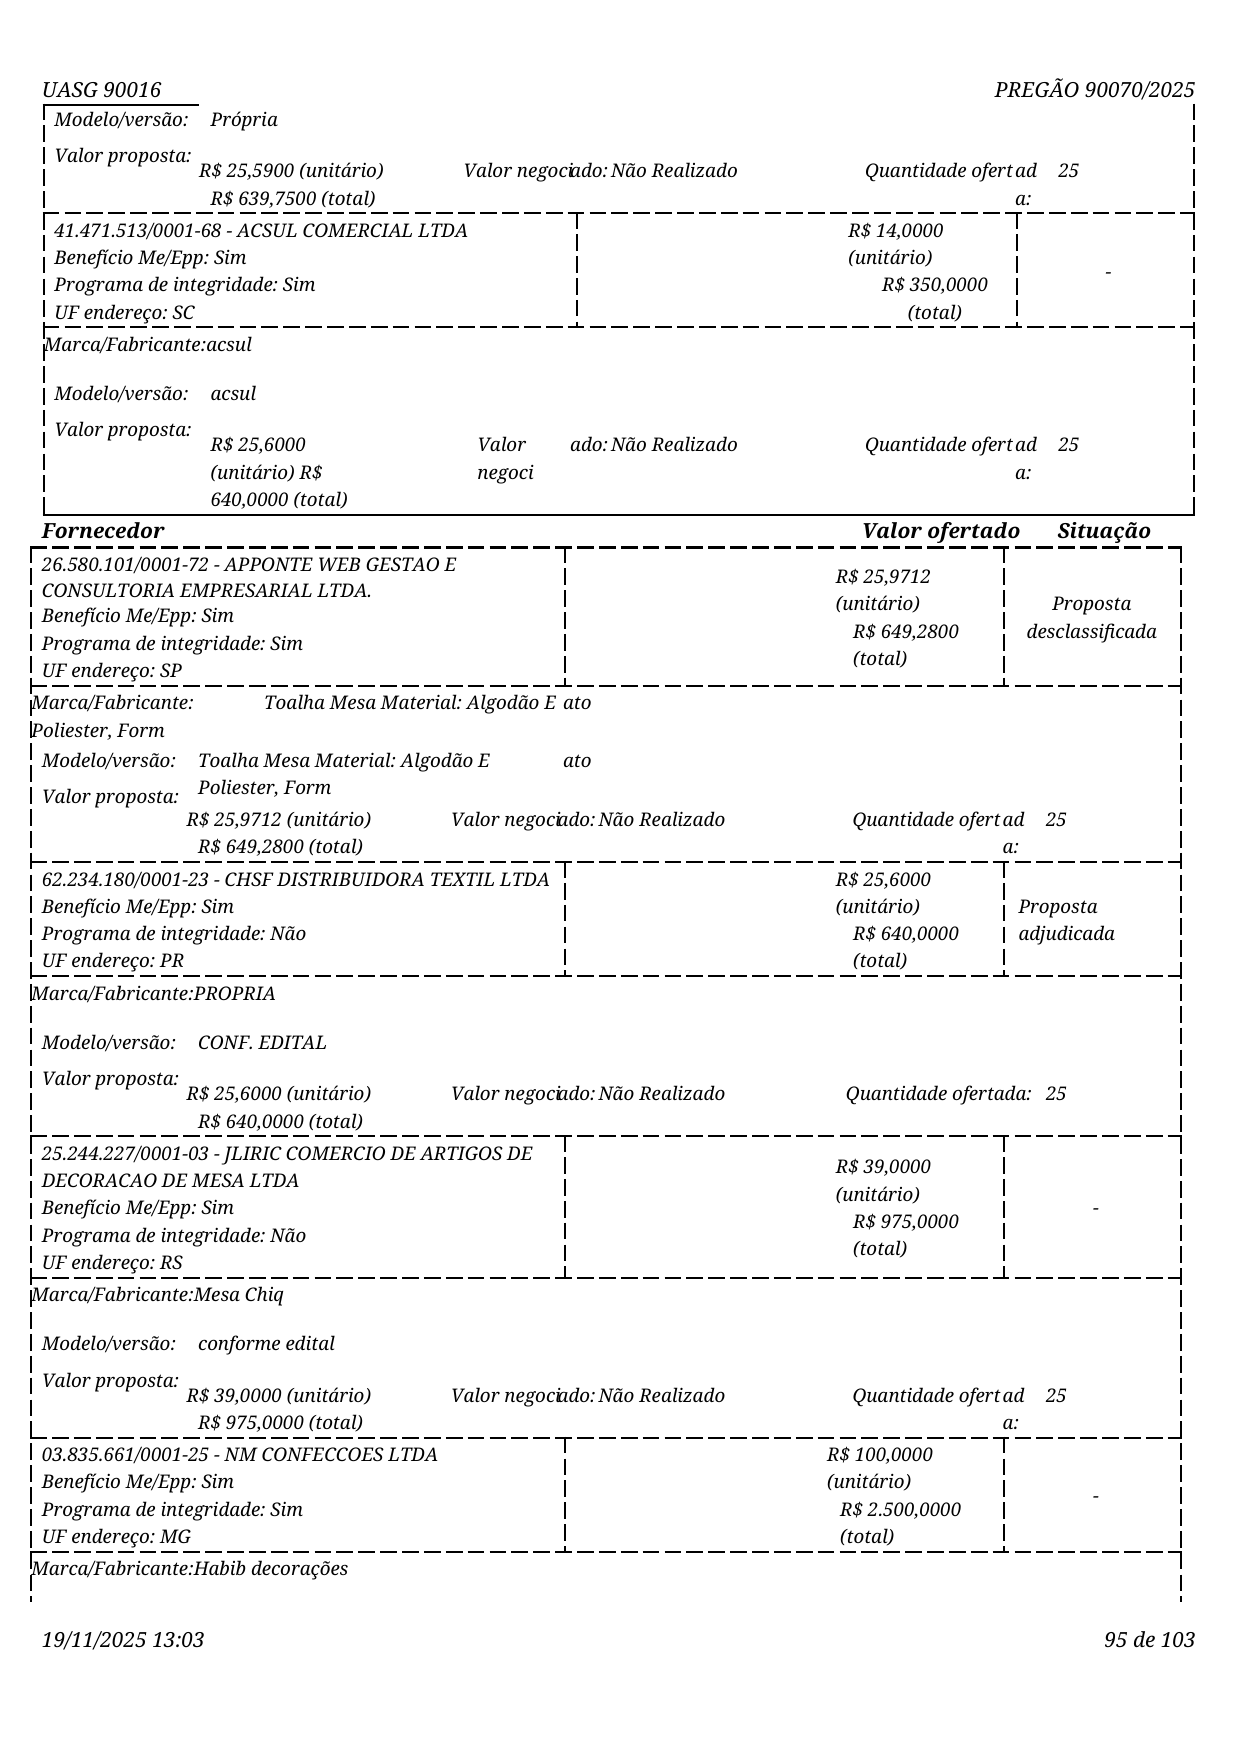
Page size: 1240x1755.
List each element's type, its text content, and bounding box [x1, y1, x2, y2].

table_cell [565, 1437, 827, 1551]
table_cell [1004, 685, 1181, 744]
table_cell Modelo/versão: Valor proposta: [44, 106, 199, 212]
table_cell R$ 25,5900 (unitário) Valor negoci R$ 639,7500 (total) [199, 153, 577, 212]
table_cell [1004, 1135, 1088, 1277]
table_cell [1101, 326, 1194, 378]
table_cell 25 [1035, 1377, 1088, 1437]
table_header Proposta desclassificada [1004, 546, 1181, 685]
table_cell 03.835.661/0001-25 - NM CONFECCOES LTDA Benefício Me/Epp: Sim Programa de integridade: Sim UF endereço: MG [31, 1437, 464, 1551]
table_cell [1088, 1277, 1181, 1328]
table_cell R$ 39,0000 (unitário) R$ 975,0000 (total) [827, 1135, 1004, 1277]
table_cell Quantidade ofert [848, 427, 1017, 514]
table_cell Quantidade ofert [827, 802, 1004, 861]
table_cell conforme edital [186, 1328, 564, 1377]
table_cell CONF. EDITAL [186, 1026, 564, 1076]
table_cell [565, 1135, 827, 1277]
table_cell [1101, 104, 1194, 153]
table_cell Quantidade ofert [827, 1377, 1004, 1437]
table_cell ato [565, 744, 827, 802]
table_cell Proposta adjudicada [1004, 861, 1181, 975]
table_cell [848, 378, 1017, 427]
table_cell [1088, 1377, 1181, 1437]
table_cell R$ 100,0000 (unitário) R$ 2.500,0000 (total) [827, 1437, 1004, 1551]
table_cell [827, 1328, 1004, 1377]
table_cell [1017, 104, 1101, 153]
table_cell Quantidade ofertada: [827, 1076, 1035, 1135]
table_header [565, 546, 827, 685]
table_cell ato [565, 685, 827, 744]
table_header 26.580.101/0001-72 - APPONTE WEB GESTAO E CONSULTORIA EMPRESARIAL LTDA. Benefício Me/Epp: Sim Programa de integridade: Sim UF endereço: SP [31, 546, 564, 685]
table_cell [1017, 212, 1101, 326]
table_cell R$ 25,6000 (unitário) R$ 640,0000 (total) [827, 861, 1004, 975]
table_cell [577, 326, 848, 378]
table_cell [465, 1437, 564, 1551]
table_cell [577, 378, 848, 427]
table_cell [477, 326, 577, 378]
table_cell ada: [1017, 153, 1048, 212]
table_cell 25 [1035, 802, 1181, 861]
table_cell Modelo/versão: Valor proposta: [31, 1328, 186, 1437]
table_cell ado: Não Realizado [565, 1076, 827, 1135]
text Fornecedor Valor ofertado Situação [42, 516, 1198, 544]
table_cell [1004, 1328, 1088, 1377]
table_cell [1017, 378, 1101, 427]
table_cell acsul [199, 378, 477, 427]
table_cell ada: [1017, 427, 1048, 514]
table_cell [827, 685, 1004, 744]
table_cell 62.234.180/0001-23 - CHSF DISTRIBUIDORA TEXTIL LTDA Benefício Me/Epp: Sim Programa de integridade: Não UF endereço: PR [31, 861, 564, 975]
table_cell [577, 104, 848, 153]
table_cell [848, 104, 1017, 153]
table_cell 25 [1048, 153, 1101, 212]
table_cell ada: [1004, 1377, 1035, 1437]
table_cell ado: Não Realizado [565, 1377, 827, 1437]
table_cell R$ 39,0000 (unitário) Valor negoci R$ 975,0000 (total) [186, 1377, 564, 1437]
table_cell [1088, 1328, 1181, 1377]
table_cell Toalha Mesa Material: Algodão E Poliester, Form [186, 744, 564, 802]
table_cell Marca/Fabricante: Toalha Mesa Material: Algodão E Poliester, Form [31, 685, 564, 744]
table_cell [1004, 1277, 1088, 1328]
table_cell R$ 25,6000 (unitário) R$ 640,0000 (total) [199, 427, 477, 514]
table_cell Valor negoci [477, 427, 577, 514]
table_cell [565, 861, 827, 975]
table_cell [1004, 744, 1181, 802]
table_cell ado: Não Realizado [577, 427, 848, 514]
table_cell [577, 212, 848, 326]
table_cell R$ 25,6000 (unitário) Valor negoci R$ 640,0000 (total) [186, 1076, 564, 1135]
table_header R$ 25,9712 (unitário) R$ 649,2800 (total) [827, 546, 1004, 685]
table_cell [827, 1277, 1004, 1328]
table_cell [1004, 1437, 1088, 1551]
table_cell - [1088, 1437, 1181, 1551]
table_cell [477, 378, 577, 427]
table_cell [465, 1551, 564, 1602]
table_cell R$ 14,0000 (unitário) R$ 350,0000 (total) [848, 212, 1017, 326]
table_cell R$ 25,9712 (unitário) Valor negoci R$ 649,2800 (total) [186, 802, 564, 861]
table_cell ada: [1004, 802, 1035, 861]
table_cell [565, 1026, 827, 1076]
table_cell [565, 1328, 827, 1377]
table_cell [477, 212, 577, 326]
table_cell [1101, 153, 1194, 212]
table_cell Marca/Fabricante: PROPRIA [31, 975, 564, 1026]
table_cell [827, 975, 1181, 1026]
table_cell Marca/Fabricante: Mesa Chiq [31, 1277, 564, 1328]
table_cell Marca/Fabricante: acsul [44, 326, 477, 378]
table_cell Quantidade ofert [848, 153, 1017, 212]
table_cell Própria [199, 104, 577, 153]
table_cell [1017, 326, 1101, 378]
table_cell Modelo/versão: Valor proposta: [31, 744, 186, 861]
table_cell [827, 1551, 1004, 1602]
table_cell Modelo/versão: Valor proposta: [44, 378, 199, 514]
table_cell Modelo/versão: Valor proposta: [31, 1026, 186, 1135]
table_cell [827, 1026, 1181, 1076]
table_cell 25.244.227/0001-03 - JLIRIC COMERCIO DE ARTIGOS DE DECORACAO DE MESA LTDA Benefício Me/Epp: Sim Programa de integridade: Não UF endereço: RS [31, 1135, 564, 1277]
table_cell [827, 744, 1004, 802]
table_cell 25 [1048, 427, 1101, 514]
table_cell [1101, 427, 1194, 514]
table_cell [565, 1277, 827, 1328]
table_cell ado: Não Realizado [565, 802, 827, 861]
table_cell [565, 975, 827, 1026]
table_cell [565, 1551, 827, 1602]
table_cell 41.471.513/0001-68 - ACSUL COMERCIAL LTDA Benefício Me/Epp: Sim Programa de integridade: Sim UF endereço: SC [44, 212, 477, 326]
table_cell - [1101, 212, 1194, 326]
table_cell [1088, 1551, 1181, 1602]
table_cell ado: Não Realizado [577, 153, 848, 212]
table_cell [1004, 1551, 1088, 1602]
table_cell - [1088, 1135, 1181, 1277]
table_cell [848, 326, 1017, 378]
table_cell [1101, 378, 1194, 427]
table_cell Marca/Fabricante: Habib decorações [31, 1551, 464, 1602]
table_cell 25 [1035, 1076, 1181, 1135]
